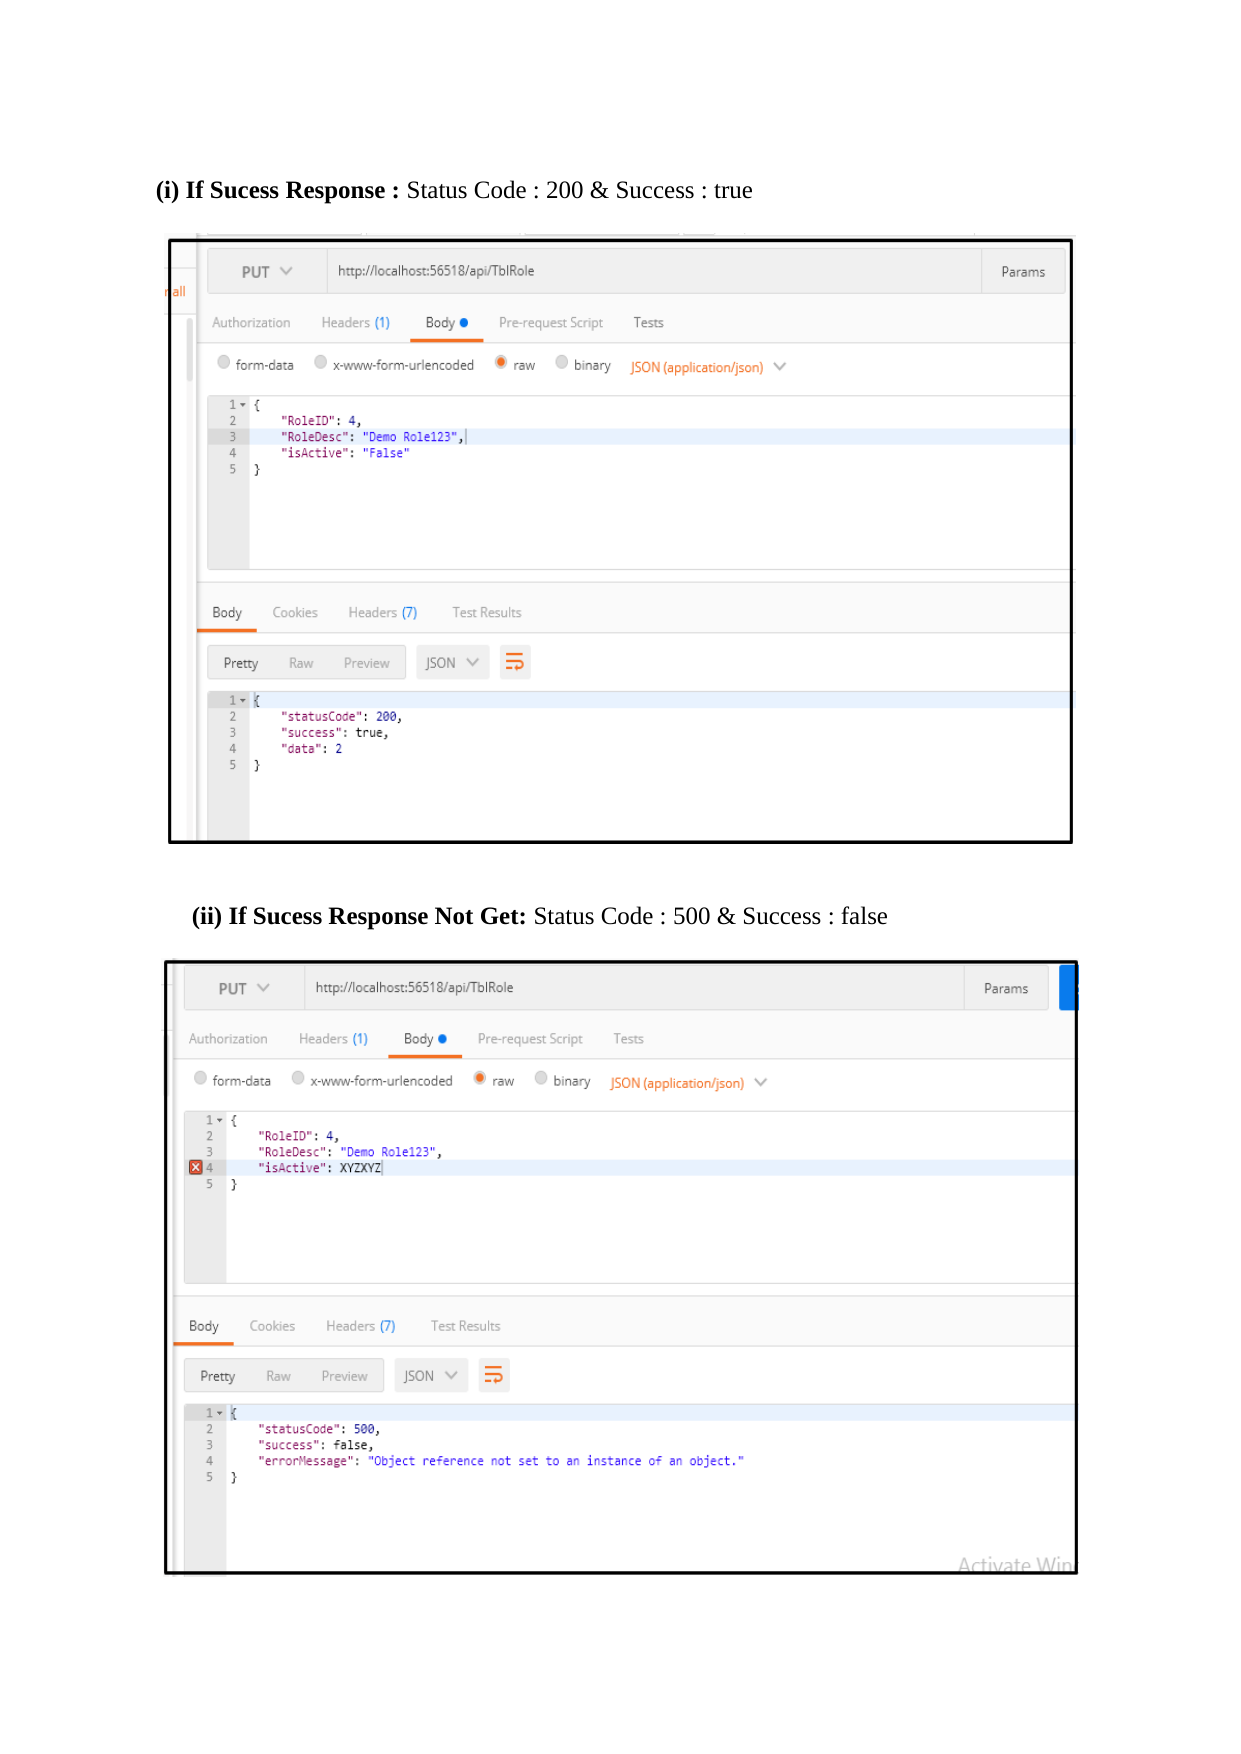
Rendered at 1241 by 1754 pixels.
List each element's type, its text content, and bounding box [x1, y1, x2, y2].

text (ii) If Sucess Response Not Get: Status Code : 500 & Success : false [118, 901, 1122, 930]
text (i) If Sucess Response : Status Code : 200 & Success : true [118, 176, 1122, 204]
picture [161, 958, 1079, 1577]
picture [164, 233, 1076, 844]
